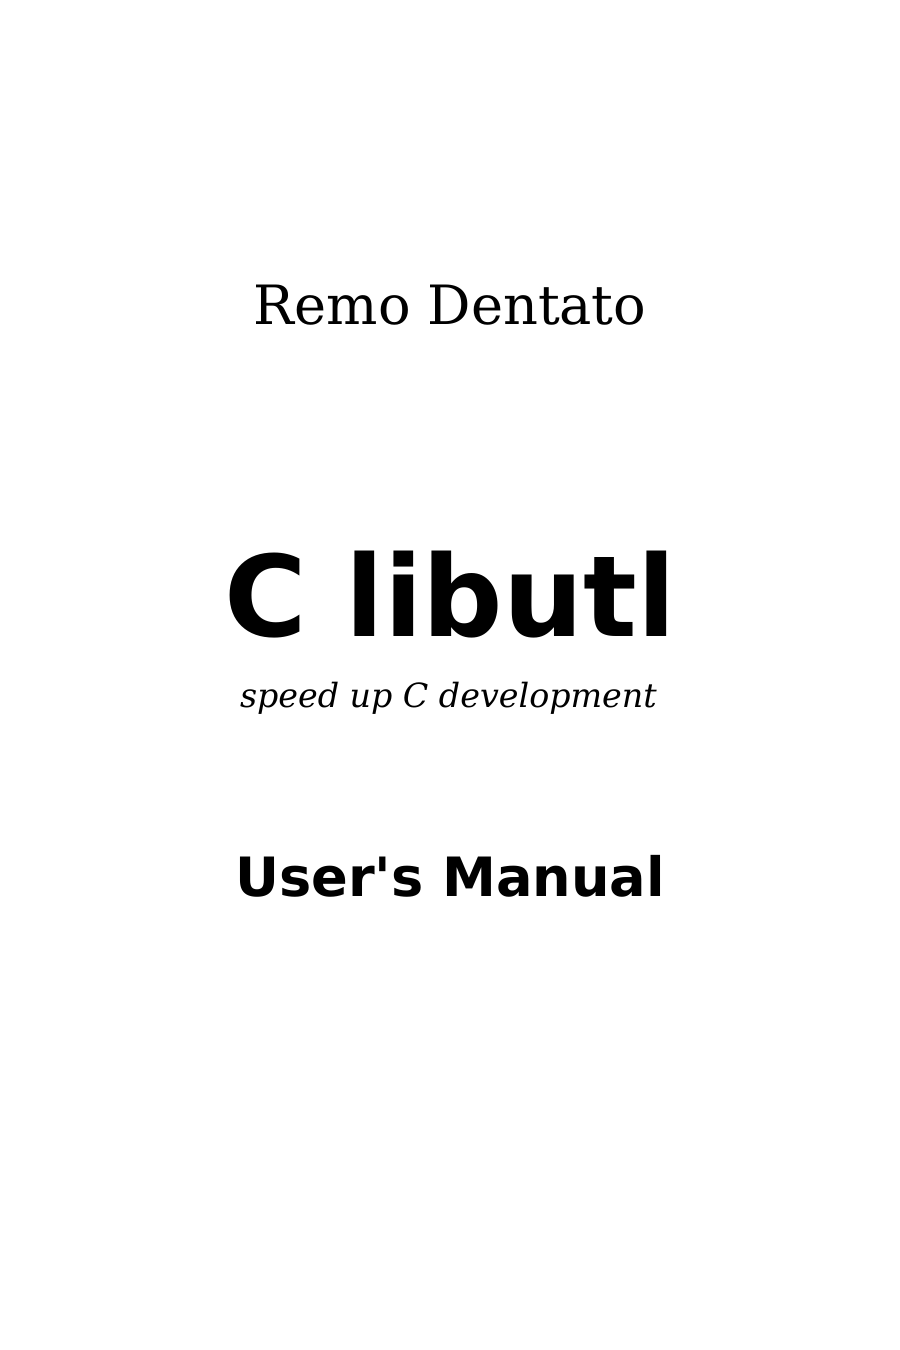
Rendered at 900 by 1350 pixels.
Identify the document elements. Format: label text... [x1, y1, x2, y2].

text User's Manual [118, 846, 782, 909]
text speed up C development [118, 677, 782, 716]
text C libutl [118, 532, 782, 663]
text Remo Dentato [118, 274, 782, 337]
